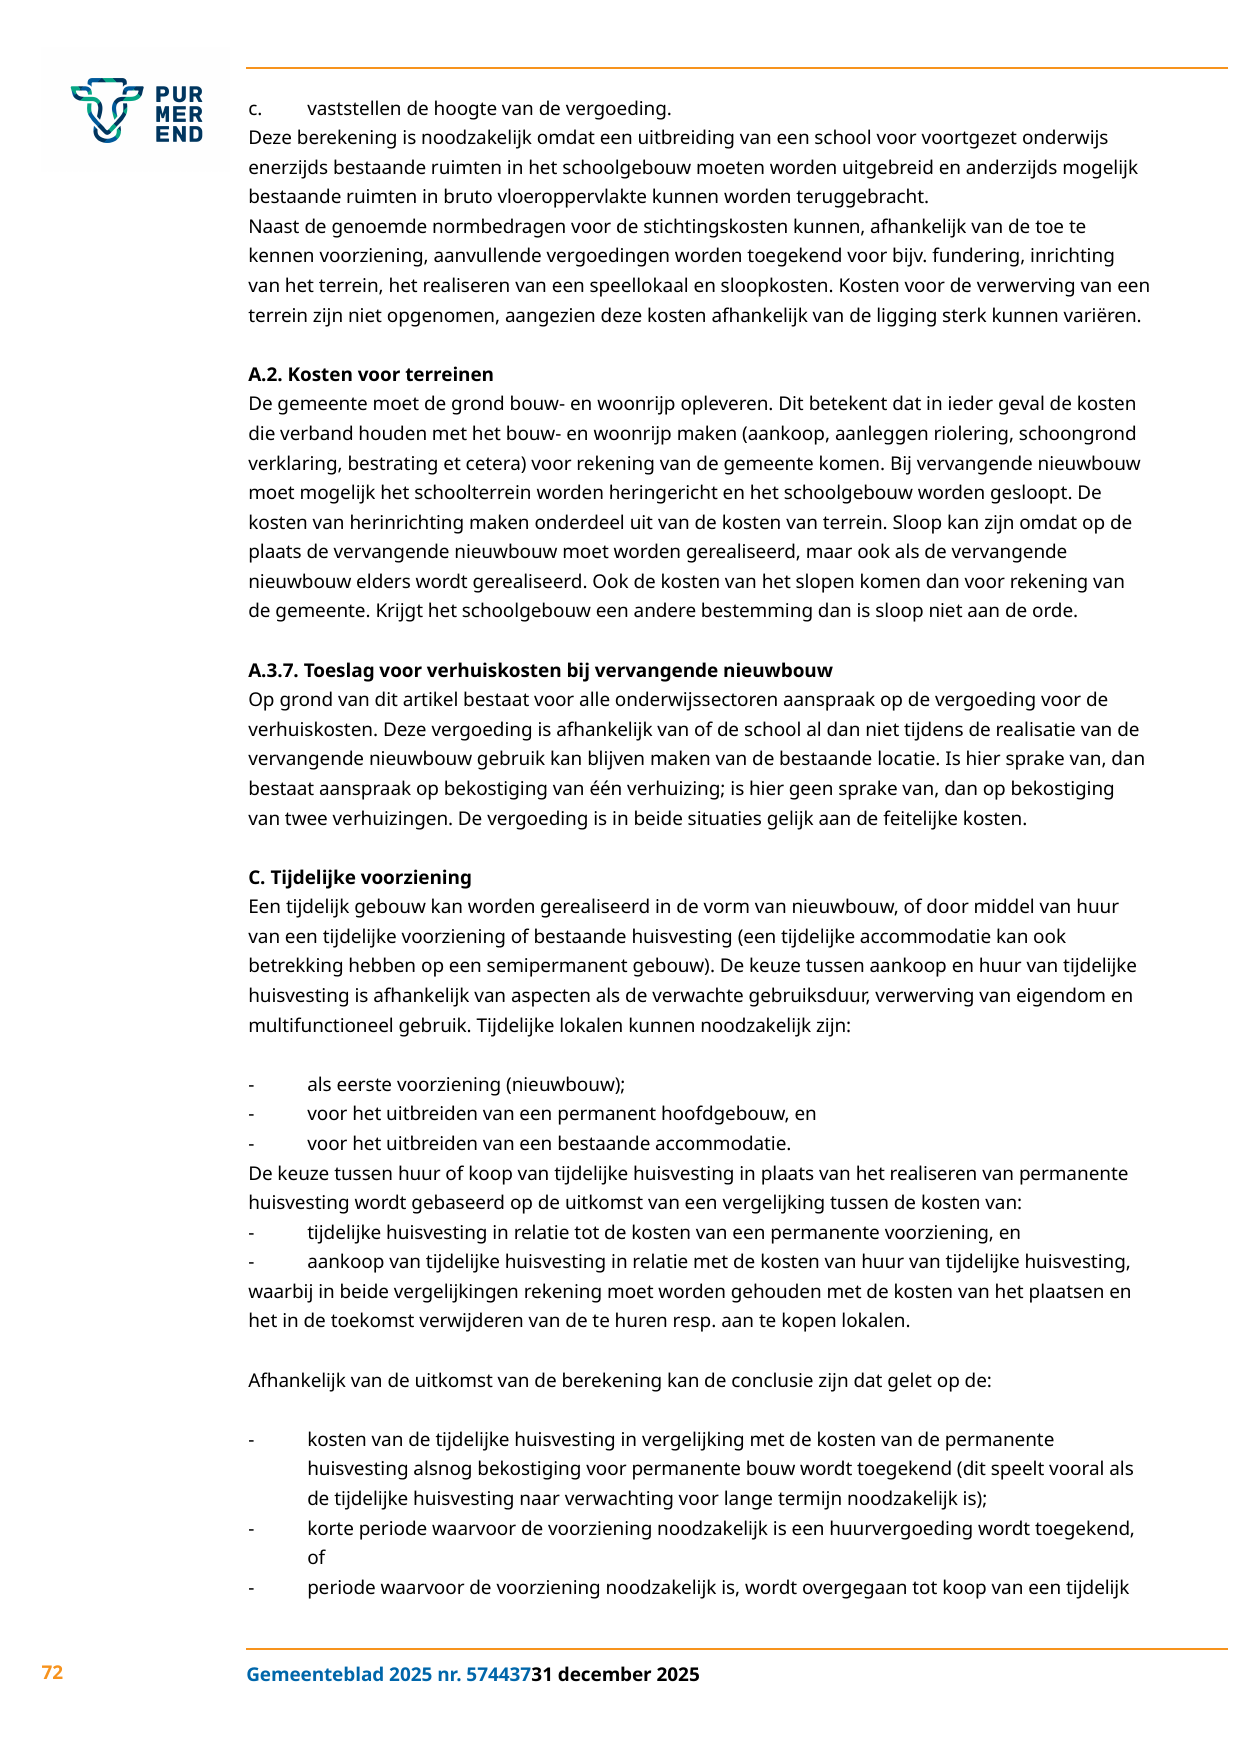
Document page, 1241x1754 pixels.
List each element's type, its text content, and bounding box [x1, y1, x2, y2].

list tijdelijke huisvesting in relatie tot de kosten van een permanente voorziening, en [248, 1219, 1152, 1245]
text Deze berekening is noodzakelijk omdat een uitbreiding van een school voor voortgezet onderwijs enerzijds bestaande ruimten in het schoolgebouw moeten worden uitgebreid en anderzijds mogelijk bestaande ruimten in bruto vloeroppervlakte kunnen worden teruggebracht. [248, 124, 1152, 209]
list korte periode waarvoor de voorziening noodzakelijk is een huurvergoeding wordt toegekend, of [248, 1515, 1152, 1570]
list als eerste voorziening (nieuwbouw); [248, 1071, 1152, 1097]
text Een tijdelijk gebouw kan worden gerealiseerd in de vorm van nieuwbouw, of door middel van huur van een tijdelijke voorziening of bestaande huisvesting (een tijdelijke accommodatie kan ook betrekking hebben op een semipermanent gebouw). De keuze tussen aankoop en huur van tijdelijke huisvesting is afhankelijk van aspecten als de verwachte gebruiksduur, verwerving van eigendom en multifunctioneel gebruik. Tijdelijke lokalen kunnen noodzakelijk zijn: [248, 893, 1152, 1038]
picture [41, 47, 231, 172]
text Afhankelijk van de uitkomst van de berekening kan de conclusie zijn dat gelet op de: [248, 1367, 1152, 1393]
list voor het uitbreiden van een bestaande accommodatie. [248, 1130, 1152, 1156]
list periode waarvoor de voorziening noodzakelijk is, wordt overgegaan tot koop van een tijdelijk [248, 1574, 1152, 1600]
list voor het uitbreiden van een permanent hoofdgebouw, en [248, 1101, 1152, 1126]
text Op grond van dit artikel bestaat voor alle onderwijssectoren aanspraak op de vergoeding voor de verhuiskosten. Deze vergoeding is afhankelijk van of de school al dan niet tijdens de realisatie van de vervangende nieuwbouw gebruik kan blijven maken van de bestaande locatie. Is hier sprake van, dan bestaat aanspraak op bekostiging van één verhuizing; is hier geen sprake van, dan op bekostiging van twee verhuizingen. De vergoeding is in beide situaties gelijk aan de feitelijke kosten. [248, 686, 1152, 831]
list aankoop van tijdelijke huisvesting in relatie met de kosten van huur van tijdelijke huisvesting, [248, 1248, 1152, 1274]
text C. Tijdelijke voorziening [248, 864, 1152, 890]
text waarbij in beide vergelijkingen rekening moet worden gehouden met de kosten van het plaatsen en het in de toekomst verwijderen van de te huren resp. aan te kopen lokalen. [248, 1278, 1152, 1333]
text De gemeente moet de grond bouw- en woonrijp opleveren. Dit betekent dat in ieder geval de kosten die verband houden met het bouw- en woonrijp maken (aankoop, aanleggen riolering, schoongrond verklaring, bestrating et cetera) voor rekening van de gemeente komen. Bij vervangende nieuwbouw moet mogelijk het schoolterrein worden heringericht en het schoolgebouw worden gesloopt. De kosten van herinrichting maken onderdeel uit van de kosten van terrein. Sloop kan zijn omdat op de plaats de vervangende nieuwbouw moet worden gerealiseerd, maar ook als de vervangende nieuwbouw elders wordt gerealiseerd. Ook de kosten van het slopen komen dan voor rekening van de gemeente. Krijgt het schoolgebouw een andere bestemming dan is sloop niet aan de orde. [248, 391, 1152, 623]
text De keuze tussen huur of koop van tijdelijke huisvesting in plaats van het realiseren van permanente huisvesting wordt gebaseerd op de uitkomst van een vergelijking tussen de kosten van: [248, 1160, 1152, 1215]
list vaststellen de hoogte van de vergoeding. [248, 95, 1152, 121]
text A.2. Kosten voor terreinen [248, 361, 1152, 387]
text A.3.7. Toeslag voor verhuiskosten bij vervangende nieuwbouw [248, 657, 1152, 683]
list kosten van de tijdelijke huisvesting in vergelijking met de kosten van de permanente huisvesting alsnog bekostiging voor permanente bouw wordt toegekend (dit speelt vooral als de tijdelijke huisvesting naar verwachting voor lange termijn noodzakelijk is); [248, 1426, 1152, 1511]
text Naast de genoemde normbedragen voor de stichtingskosten kunnen, afhankelijk van de toe te kennen voorziening, aanvullende vergoedingen worden toegekend voor bijv. fundering, inrichting van het terrein, het realiseren van een speellokaal en sloopkosten. Kosten voor de verwerving van een terrein zijn niet opgenomen, aangezien deze kosten afhankelijk van de ligging sterk kunnen variëren. [248, 213, 1152, 328]
